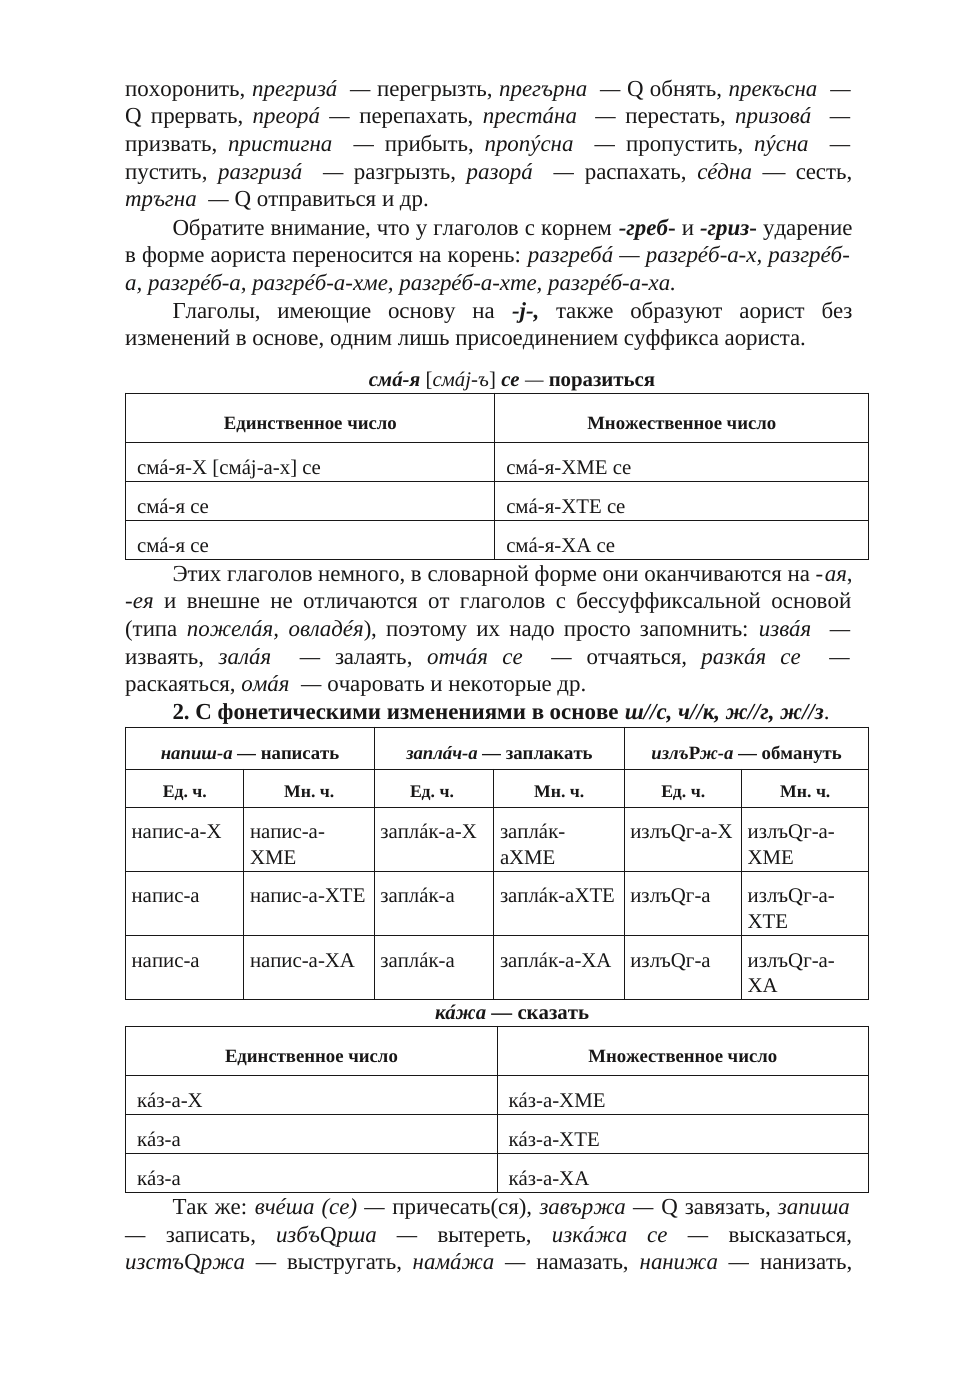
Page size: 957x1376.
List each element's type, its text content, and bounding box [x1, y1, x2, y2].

table_cell Ед. ч. [375, 770, 493, 807]
table_cell излъQг-а-ХА [742, 936, 868, 999]
text Этих глаголов немного, в словарной форме они оканчиваются на -ая, -ея и внешне не отличаются от глаголов с бессуффиксальной основой (типа пожелáя, овладéя), поэтому их надо просто запомнить: извáя — изваять, залáя — залаять, отчáя се — отчаяться, разкáя се — раскаяться, омáя — очаровать и некоторые др. [125, 560, 852, 697]
table_header Единственное число [126, 1027, 497, 1075]
table_cell заплáк-а-Х [375, 808, 493, 871]
table_cell кáз-а-ХМЕ [498, 1076, 868, 1114]
table_cell смá-я-ХМЕ се [495, 443, 868, 481]
table_cell кáз-а-ХТЕ [498, 1115, 868, 1153]
table_cell излъQг-а-ХТЕ [742, 872, 868, 935]
table_cell Ед. ч. [625, 770, 741, 807]
table_cell кáз-а [126, 1154, 497, 1192]
table_cell излъQг-а [625, 936, 741, 999]
text 2. С фонетическими изменениями в основе ш//с, ч//к, ж//г, ж//з. [125, 698, 853, 725]
table_cell напис-а-ХА [244, 936, 374, 999]
table_cell заплáк-аХМЕ [494, 808, 624, 871]
table_cell Ед. ч. [126, 770, 243, 807]
table_cell заплáк-аХТЕ [494, 872, 624, 935]
table_cell кáз-а-Х [126, 1076, 497, 1114]
table_header Множественное число [495, 394, 868, 442]
table_cell смá-я-Х [смáj-а-х] се [126, 443, 494, 481]
table_cell Мн. ч. [494, 770, 624, 807]
table_cell заплáк-а-ХА [494, 936, 624, 999]
table_cell напис-а-Х [126, 808, 243, 871]
table_cell излъQг-а- ХМЕ [742, 808, 868, 871]
table_header излъPж-а — обмануть [625, 728, 868, 769]
table_cell напис-а [126, 872, 243, 935]
table_cell смá-я се [126, 482, 494, 520]
table_cell смá-я се [126, 521, 494, 559]
table_cell излъQг-а [625, 872, 741, 935]
text Глаголы, имеющие основу на -j-, также образуют аорист без изменений в основе, одним лишь присоединением суффикса аориста. [125, 297, 852, 351]
table_cell напис-а [126, 936, 243, 999]
table_cell напис-а-ХТЕ [244, 872, 374, 935]
table_header Множественное число [498, 1027, 868, 1075]
table_cell кáз-а [126, 1115, 497, 1153]
text Так же: вчéша (се) — причесать(ся), завържа — Q завязать, запиша — записать, избъQрша — вытереть, изкáжа се — высказаться, изстъQржа — выстругать, намáжа — намазать, нанижа — нанизать, [125, 1193, 852, 1274]
table_cell кáз-а-ХА [498, 1154, 868, 1192]
table_header заплáч-а — заплакать [375, 728, 624, 769]
table_header напиш-а — написать [126, 728, 374, 769]
table_cell смá-я-ХА се [495, 521, 868, 559]
table_cell смá-я-ХТЕ се [495, 482, 868, 520]
table_cell заплáк-а [375, 936, 493, 999]
table_cell напис-а- ХМЕ [244, 808, 374, 871]
table_cell Мн. ч. [742, 770, 868, 807]
text похоронить, прегризá — перегрызть, прегърна — Q обнять, прекъсна — Q прервать, преорá — перепахать, престáна — перестать, призовá — призвать, пристигна — прибыть, пропýсна — пропустить, пýсна — пустить, разгризá — разгрызть, разорá — распахать, сéдна — сесть, тръгна — Q отправиться и др. [125, 75, 852, 212]
table_header Единственное число [126, 394, 494, 442]
text Обратите внимание, что у глаголов с корнем -греб- и -гриз- ударение в форме аориста переносится на корень: разгребá — разгрéб-а-х, разгрéб-а, разгрéб-а, разгрéб-а-хме, разгрéб-а-хте, разгрéб-а-ха. [125, 213, 852, 295]
table_cell излъQг-а-Х [625, 808, 741, 871]
table_cell заплáк-а [375, 872, 493, 935]
text кáжа — сказать [167, 1000, 857, 1024]
text смá-я [смáj-ъ] се — поразиться [167, 367, 857, 391]
table_cell Мн. ч. [244, 770, 374, 807]
